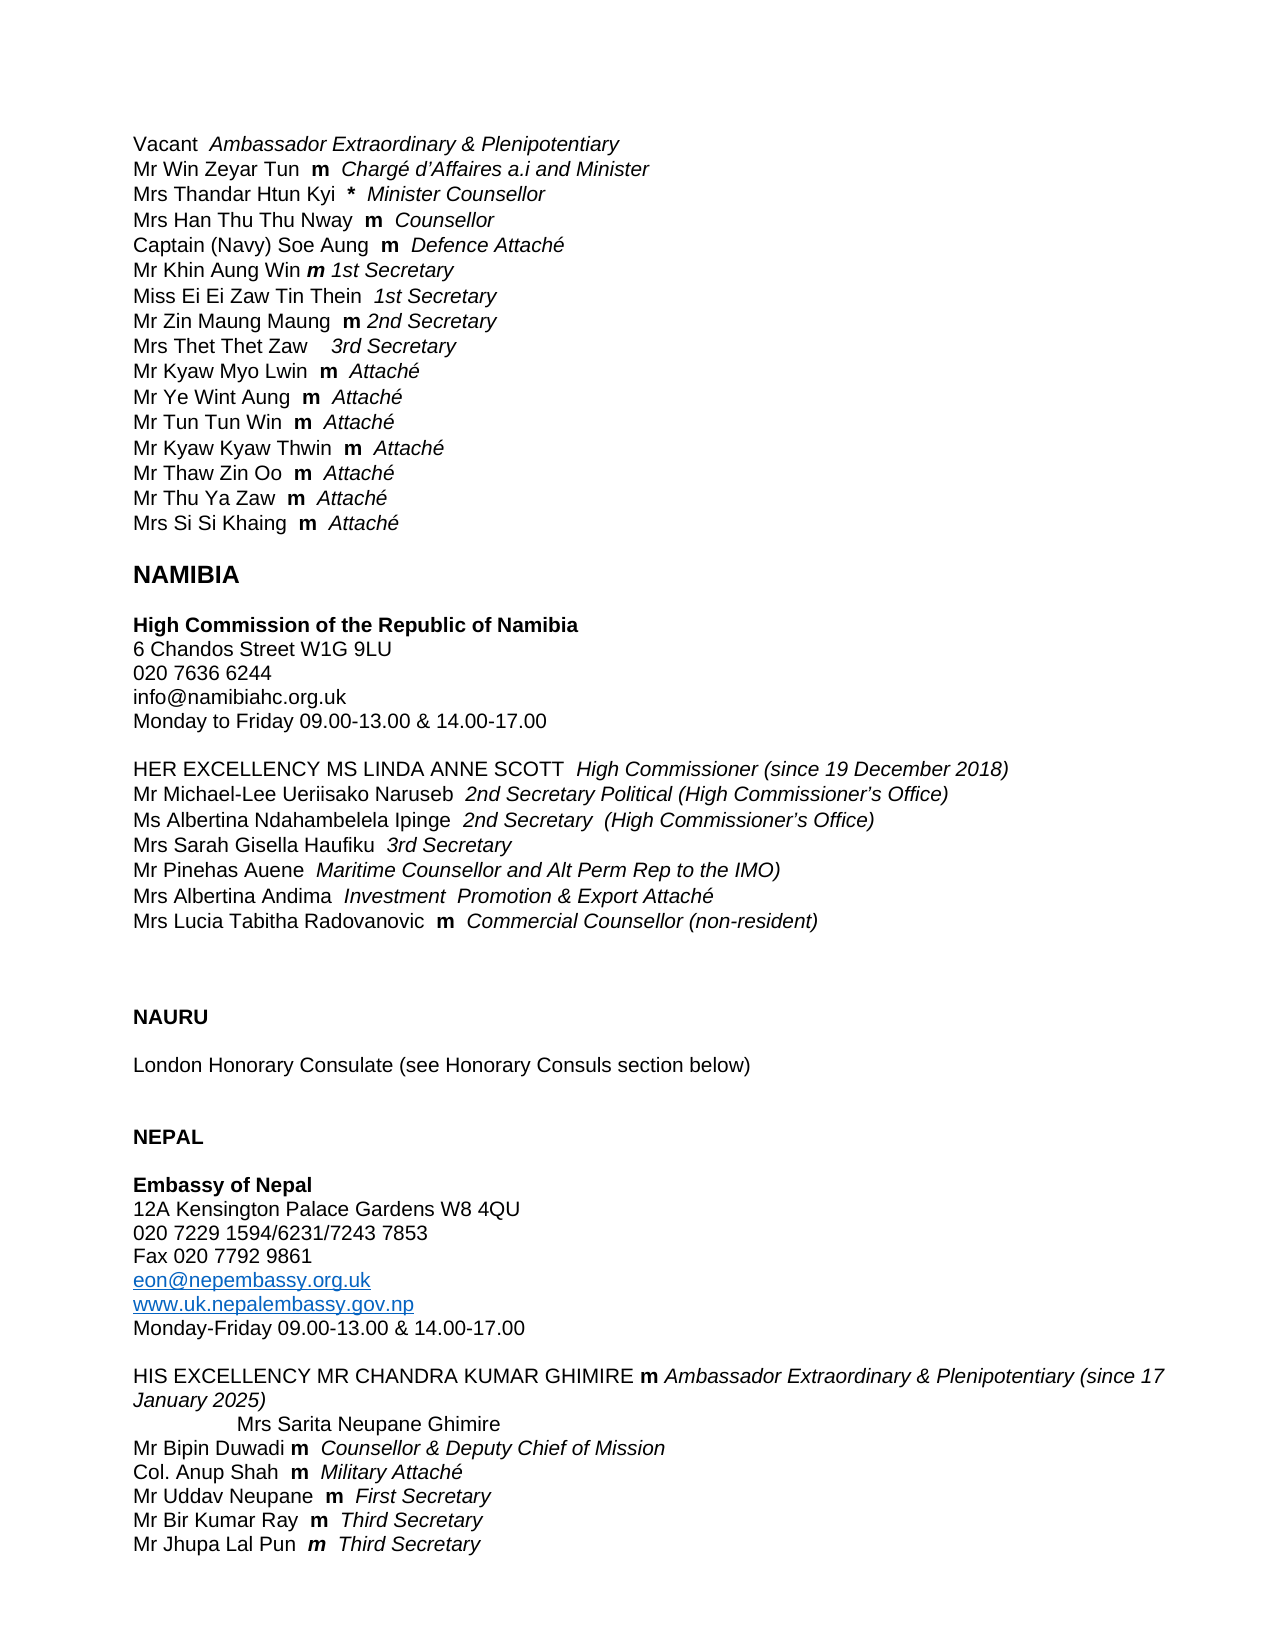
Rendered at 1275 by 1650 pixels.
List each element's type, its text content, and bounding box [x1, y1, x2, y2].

text Mr Kyaw Myo Lwin m Attaché [133, 359, 1181, 383]
text Mr Tun Tun Win m Attaché [133, 410, 1181, 434]
text Captain (Navy) Soe Aung m Defence Attaché [133, 233, 1181, 257]
text www.uk.nepalembassy.gov.np [133, 1292, 1181, 1316]
text Mr Ye Wint Aung m Attaché [133, 385, 1181, 409]
text Mr Jhupa Lal Pun m Third Secretary [133, 1532, 1181, 1556]
text London Honorary Consulate (see Honorary Consuls section below) [133, 1053, 1181, 1077]
text eon@nepembassy.org.uk [133, 1268, 1181, 1292]
text Fax 020 7792 9861 [133, 1244, 1181, 1268]
text 6 Chandos Street W1G 9LU [133, 637, 1181, 661]
text Mr Thu Ya Zaw m Attaché [133, 486, 1181, 510]
text NAURU [133, 1005, 1181, 1029]
text Mr Bir Kumar Ray m Third Secretary [133, 1508, 1181, 1532]
text Ms Albertina Ndahambelela Ipinge 2nd Secretary (High Commissioner’s Office) [133, 808, 1181, 832]
text Monday to Friday 09.00-13.00 & 14.00-17.00 [133, 709, 1181, 733]
text Mr Thaw Zin Oo m Attaché [133, 461, 1181, 484]
text High Commission of the Republic of Namibia [133, 613, 1181, 637]
text info@namibiahc.org.uk [133, 685, 1181, 709]
text HER EXCELLENCY MS LINDA ANNE SCOTT High Commissioner (since 19 December 2018) [133, 757, 1181, 781]
text Mr Kyaw Kyaw Thwin m Attaché [133, 435, 1181, 459]
text Miss Ei Ei Zaw Tin Thein 1st Secretary [133, 283, 1181, 307]
text 12A Kensington Palace Gardens W8 4QU [133, 1196, 1181, 1220]
text Mr Khin Aung Win m 1st Secretary [133, 258, 1181, 282]
text Monday-Friday 09.00-13.00 & 14.00-17.00 [133, 1316, 1181, 1340]
text NAMIBIA [133, 561, 1181, 589]
text Col. Anup Shah m Military Attaché [133, 1460, 1181, 1484]
text Mrs Lucia Tabitha Radovanovic m Commercial Counsellor (non-resident) [133, 909, 1181, 933]
text Vacant Ambassador Extraordinary & Plenipotentiary [133, 132, 1181, 156]
text Mrs Thandar Htun Kyi * Minister Counsellor [133, 182, 1181, 206]
text Mr Win Zeyar Tun m Chargé d’Affaires a.i and Minister [133, 157, 1181, 181]
text Mrs Sarita Neupane Ghimire [133, 1412, 1181, 1436]
text Mrs Han Thu Thu Nway m Counsellor [133, 207, 1181, 231]
text Mr Zin Maung Maung m 2nd Secretary [133, 309, 1181, 333]
text Mrs Thet Thet Zaw 3rd Secretary [133, 334, 1181, 358]
text Mr Pinehas Auene Maritime Counsellor and Alt Perm Rep to the IMO) [133, 858, 1181, 882]
text Mrs Sarah Gisella Haufiku 3rd Secretary [133, 833, 1181, 857]
text HIS EXCELLENCY MR CHANDRA KUMAR GHIMIRE m Ambassador Extraordinary & Plenipotentiary (since 17 January 2025) [133, 1364, 1181, 1412]
text 020 7229 1594/6231/7243 7853 [133, 1220, 1181, 1244]
text Mr Uddav Neupane m First Secretary [133, 1484, 1181, 1508]
text Mr Bipin Duwadi m Counsellor & Deputy Chief of Mission [133, 1436, 1181, 1460]
text Mr Michael-Lee Ueriisako Naruseb 2nd Secretary Political (High Commissioner’s Office) [133, 782, 1181, 806]
text NEPAL [133, 1124, 1181, 1148]
text Embassy of Nepal [133, 1172, 1181, 1196]
text Mrs Si Si Khaing m Attaché [133, 511, 1181, 535]
text 020 7636 6244 [133, 661, 1181, 685]
text Mrs Albertina Andima Investment Promotion & Export Attaché [133, 883, 1181, 907]
